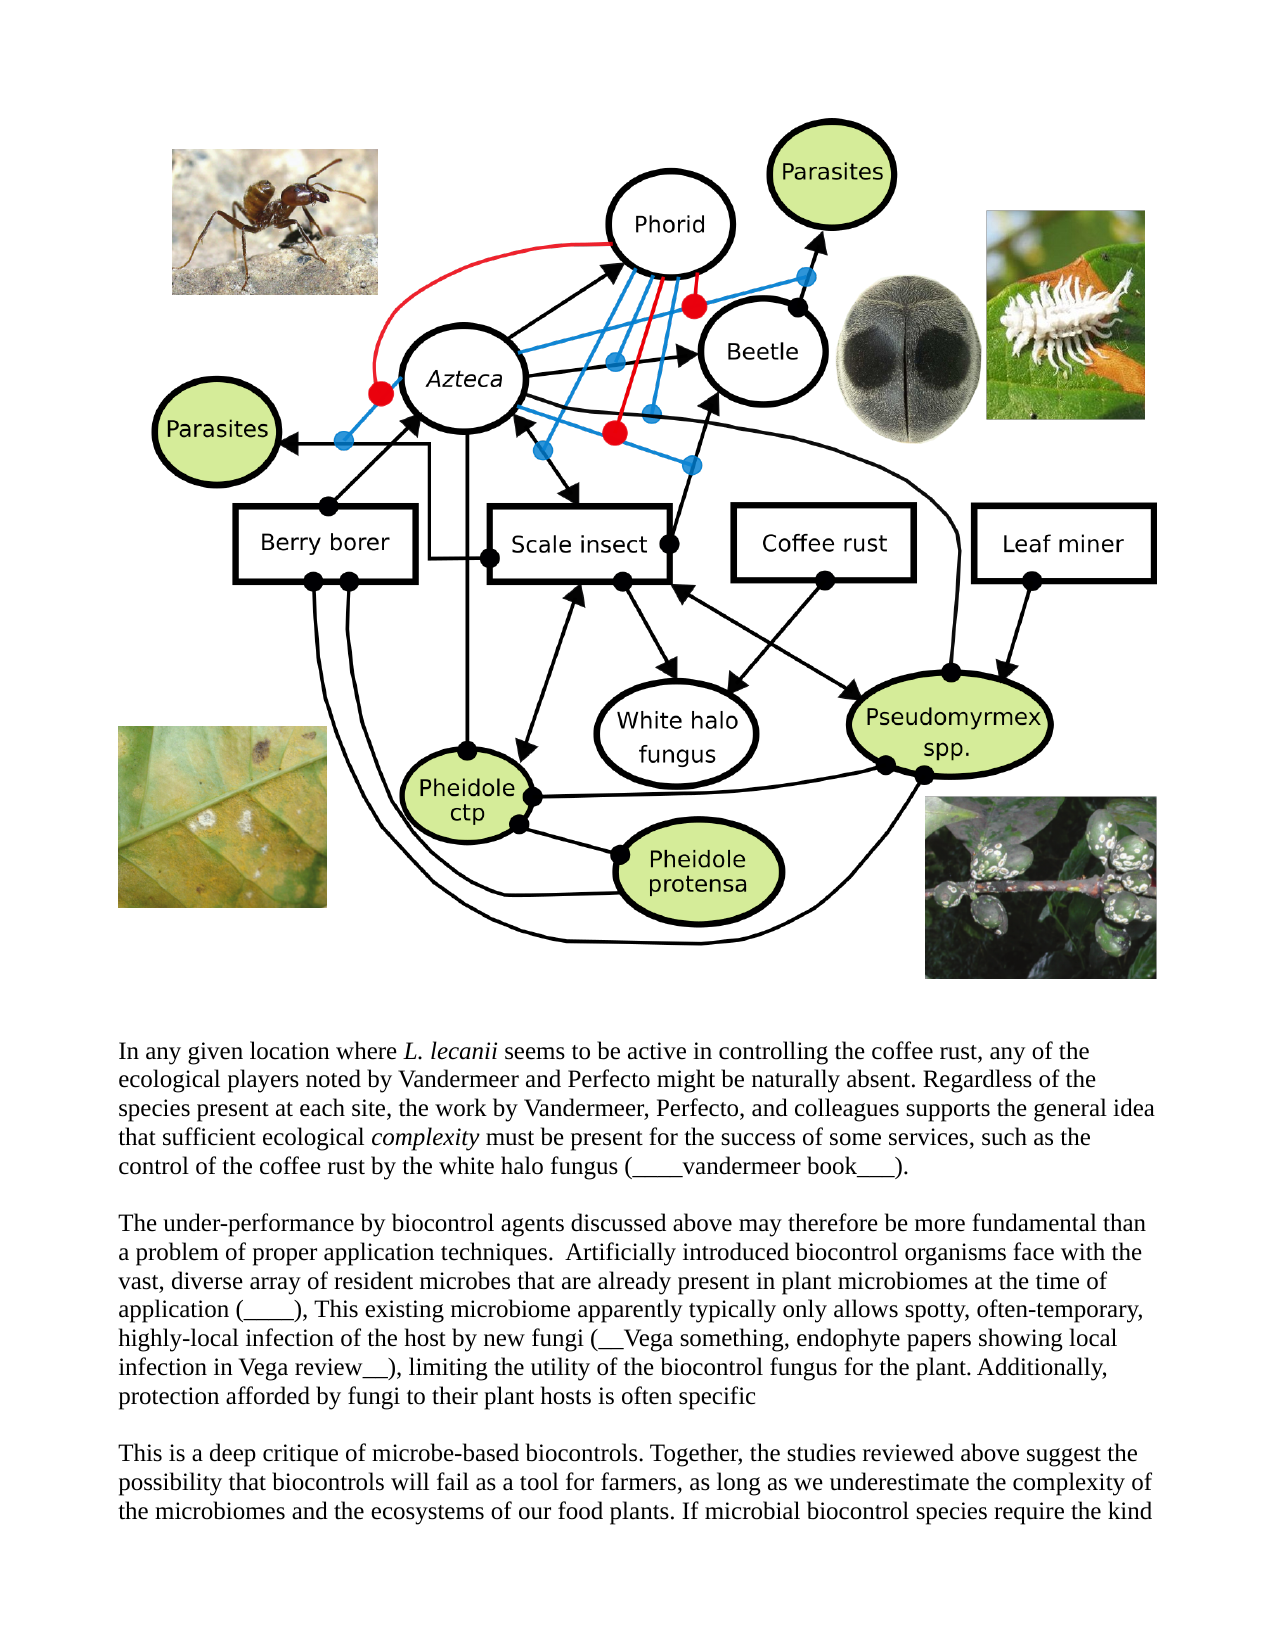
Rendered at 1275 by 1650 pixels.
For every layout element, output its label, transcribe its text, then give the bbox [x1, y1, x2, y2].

text The under-performance by biocontrol agents discussed above may therefore be more fundamental than a problem of proper application techniques. Artificially introduced biocontrol organisms face with the vast, diverse array of resident microbes that are already present in plant microbiomes at the time of application (____), This existing microbiome apparently typically only allows spotty, often-temporary, highly-local infection of the host by new fungi (__Vega something, endophyte papers showing local infection in Vega review__), limiting the utility of the biocontrol fungus for the plant. Additionally, protection afforded by fungi to their plant hosts is often specific [118, 1208, 1157, 1409]
text In any given location where L. lecanii seems to be active in controlling the coffee rust, any of the ecological players noted by Vandermeer and Perfecto might be naturally absent. Regardless of the species present at each site, the work by Vandermeer, Perfecto, and colleagues supports the general idea that sufficient ecological complexity must be present for the success of some services, such as the control of the coffee rust by the white halo fungus (____vandermeer book___). [118, 1036, 1157, 1179]
text This is a deep critique of microbe-based biocontrols. Together, the studies reviewed above suggest the possibility that biocontrols will fail as a tool for farmers, as long as we underestimate the complexity of the microbiomes and the ecosystems of our food plants. If microbial biocontrol species require the kind [118, 1438, 1157, 1524]
picture [118, 118, 1157, 979]
